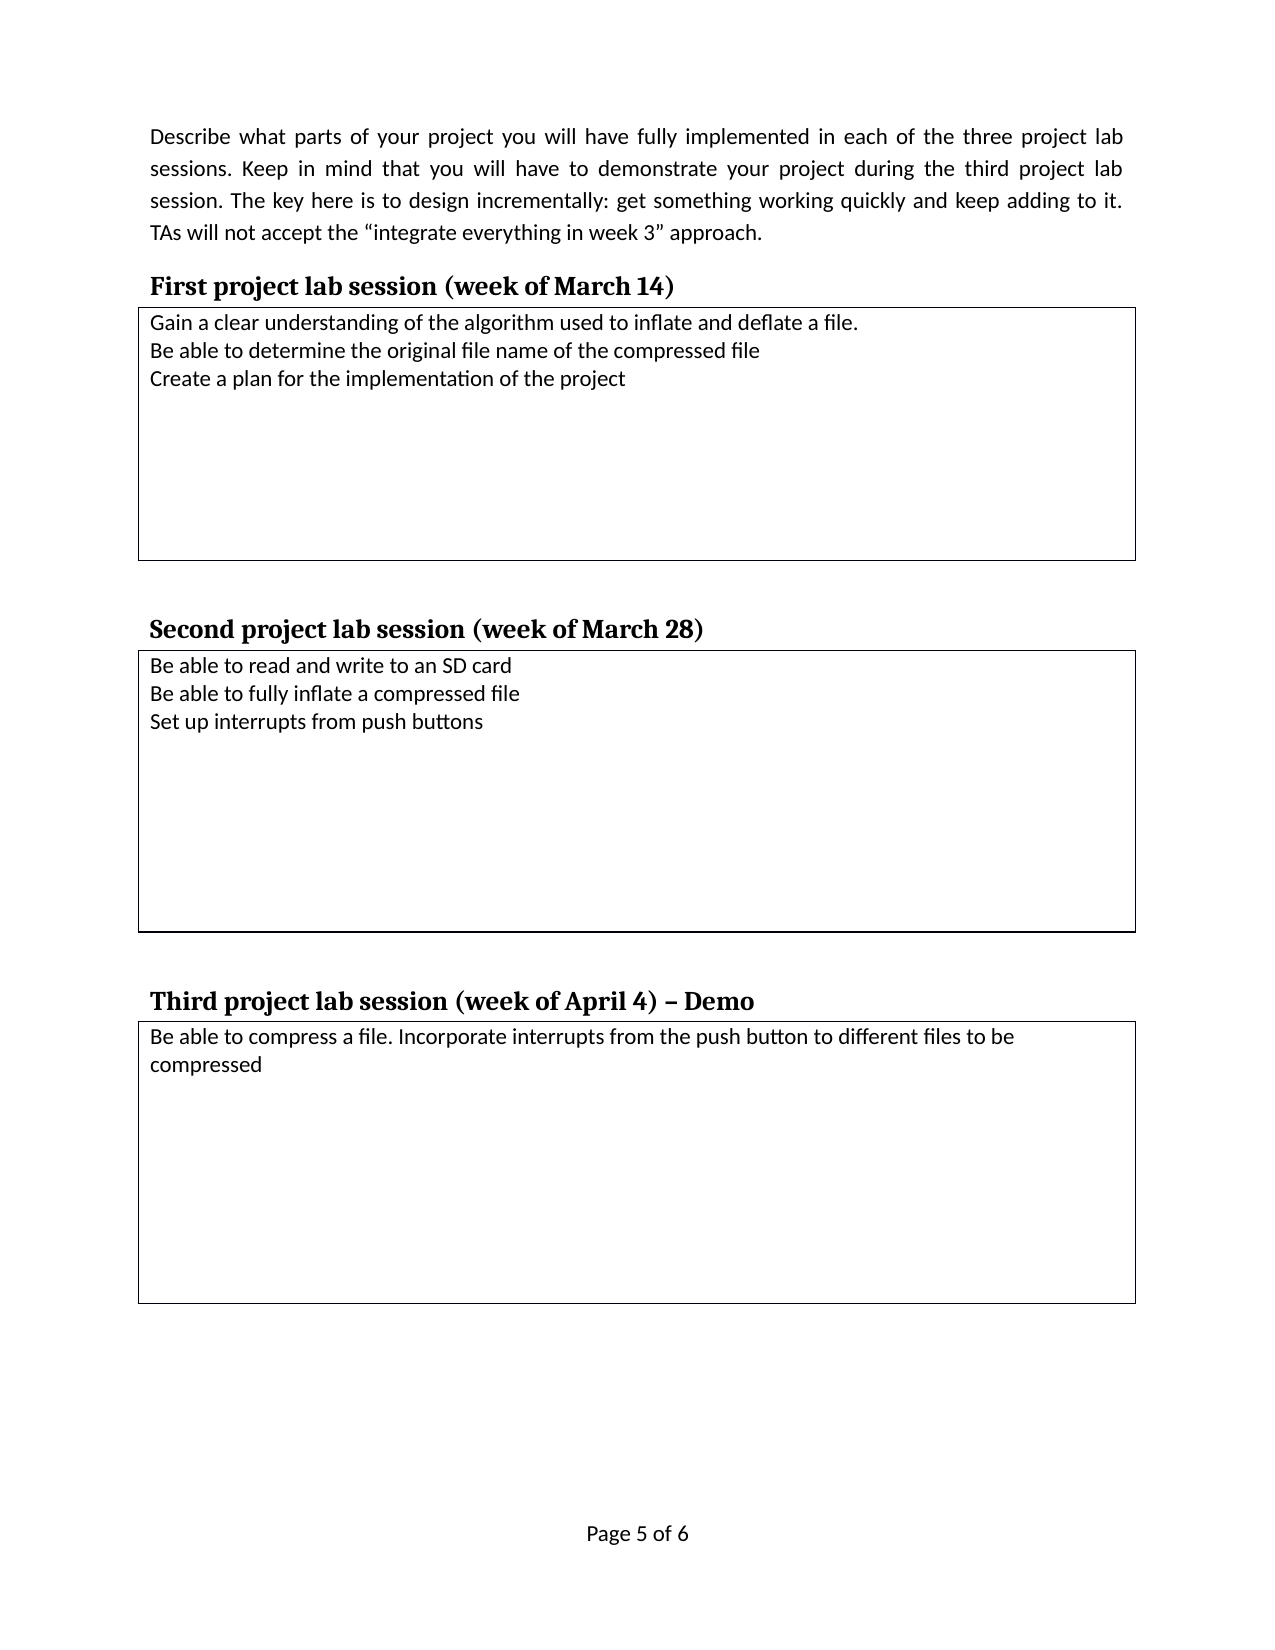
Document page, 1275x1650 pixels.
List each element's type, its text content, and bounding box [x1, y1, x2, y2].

text Describe what parts of your project you will have fully implemented in each of the three project lab sessions. Keep in mind that you will have to demonstrate your project during the third project lab session. The key here is to design incrementally: get something working quickly and keep adding to it. TAs will not accept the “integrate everything in week 3” approach. [150, 122, 1125, 246]
table_header Gain a clear understanding of the algorithm used to inflate and deflate a file. Be able to determine the original file name of the compressed file Create a plan for the implementation of the project [139, 308, 1135, 560]
subtitle First project lab session (week of March 14) [150, 271, 1125, 303]
table_header Be able to read and write to an SD card Be able to fully inflate a compressed file Set up interrupts from push buttons [139, 651, 1135, 931]
table_header Be able to compress a file. Incorporate interrupts from the push button to different files to be compressed [139, 1022, 1135, 1302]
subtitle Second project lab session (week of March 28) [150, 614, 1125, 646]
subtitle Third project lab session (week of April 4) – Demo [150, 986, 1125, 1017]
